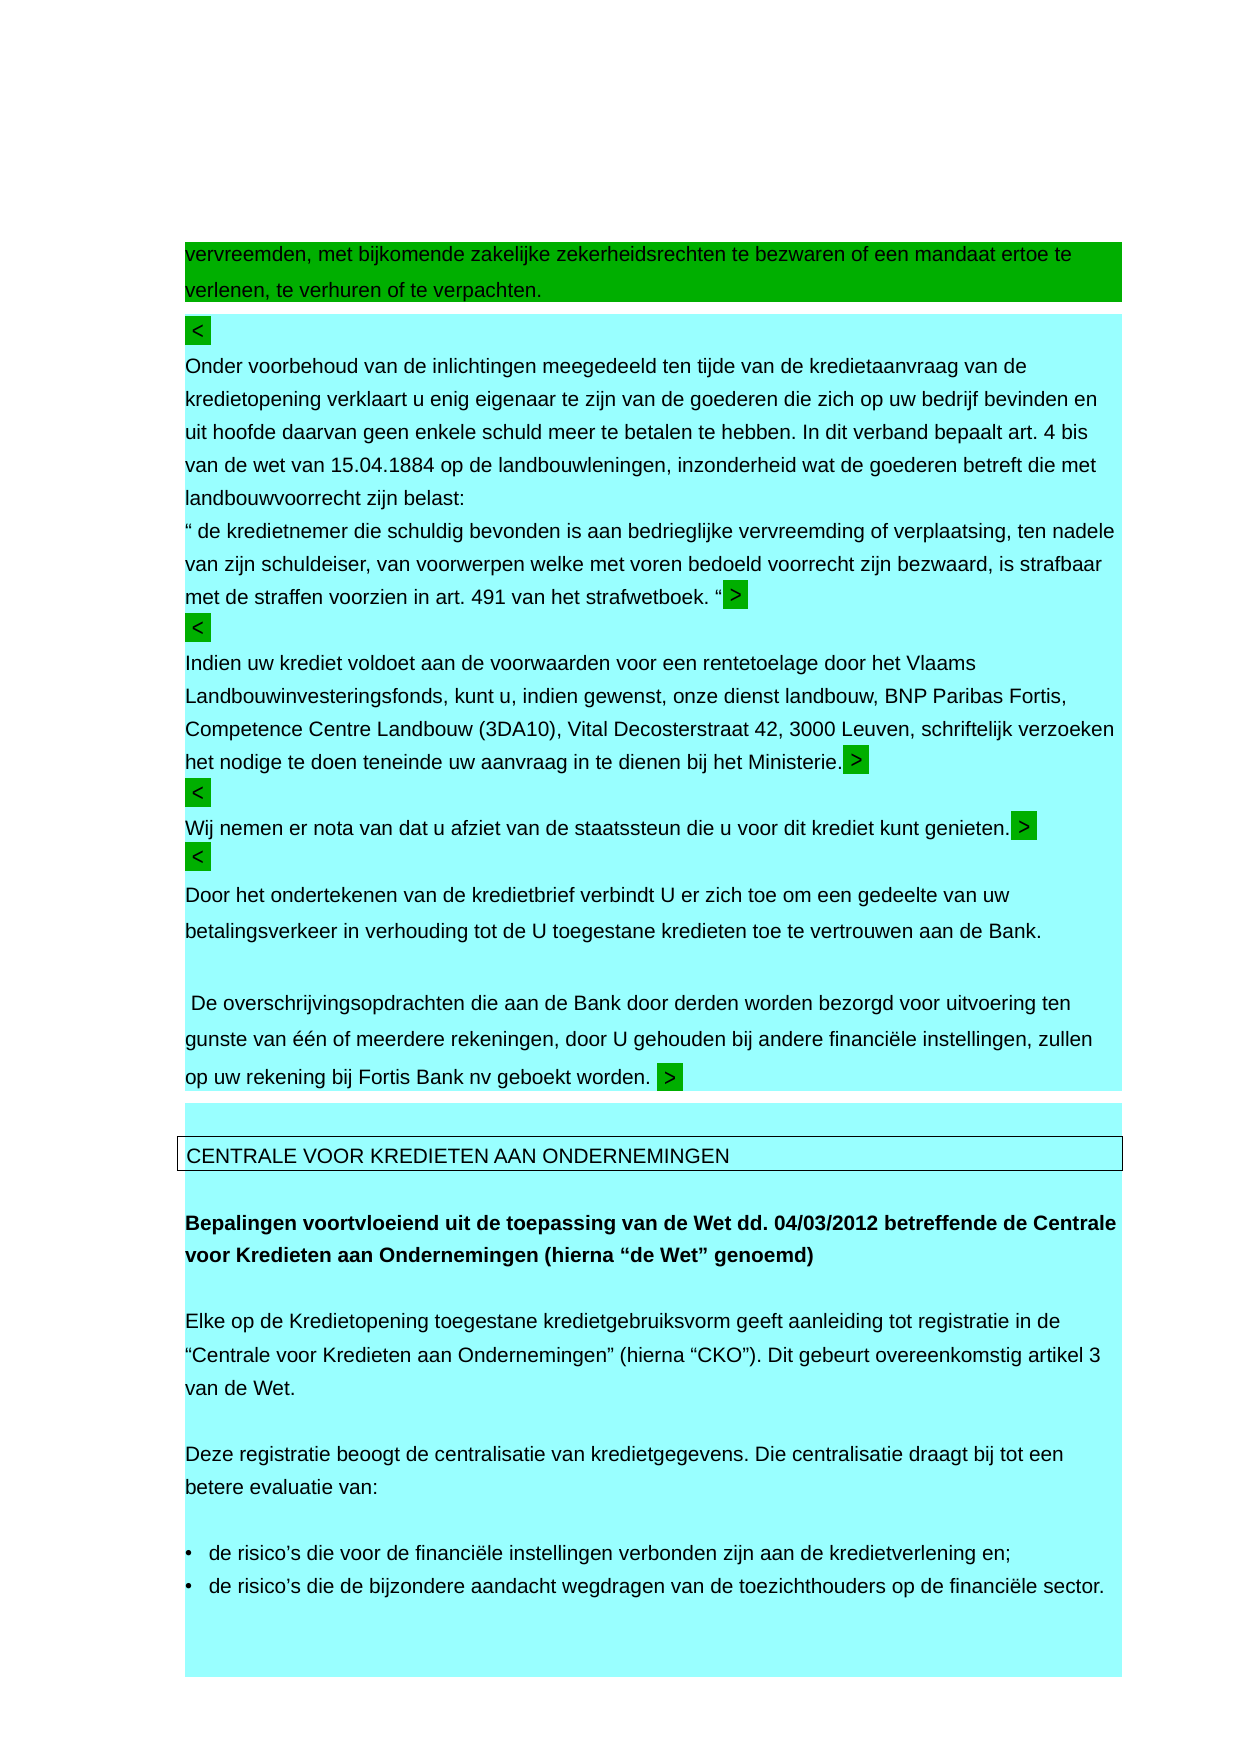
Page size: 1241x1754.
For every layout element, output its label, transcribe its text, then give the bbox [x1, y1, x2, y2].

list de risico’s die de bijzondere aandacht wegdragen van de toezichthouders op de financiële sector. [185, 1567, 1122, 1600]
text < [186, 613, 209, 642]
text < [186, 842, 209, 871]
text > [724, 580, 747, 609]
text > [1012, 811, 1036, 840]
text vervreemden, met bijkomende zakelijke zekerheidsrechten te bezwaren of een mandaat ertoe te verlenen, te verhuren of te verpachten. [185, 242, 1122, 302]
text Onder voorbehoud van de inlichtingen meegedeeld ten tijde van de kredietaanvraag van de kredietopening verklaart u enig eigenaar te zijn van de goederen die zich op uw bedrijf bevinden en uit hoofde daarvan geen enkele schuld meer te betalen te hebben. In dit verband bepaalt art. 4 bis van de wet van 15.04.1884 op de landbouwleningen, inzonderheid wat de goederen betreft die met landbouwvoorrecht zijn belast: [185, 314, 1122, 512]
text Door het ondertekenen van de kredietbrief verbindt U er zich toe om een gedeelte van uw betalingsverkeer in verhouding tot de U toegestane kredieten toe te vertrouwen aan de Bank. De overschrijvingsopdrachten die aan de Bank door derden worden bezorgd voor uitvoering ten gunste van één of meerdere rekeningen, door U gehouden bij andere financiële instellingen, zullen op uw rekening bij Fortis Bank nv geboekt worden. [185, 842, 1122, 1091]
text Bepalingen voortvloeiend uit de toepassing van de Wet dd. 04/03/2012 betreffende de Centrale voor Kredieten aan Ondernemingen (hierna “de Wet” genoemd) [185, 1203, 1122, 1269]
text > [845, 745, 868, 774]
text Indien uw krediet voldoet aan de voorwaarden voor een rentetoelage door het Vlaams Landbouwinvesteringsfonds, kunt u, indien gewenst, onze dienst landbouw, BNP Paribas Fortis, Competence Centre Landbouw (3DA10), Vital Decosterstraat 42, 3000 Leuven, schriftelijk verzoeken het nodige te doen teneinde uw aanvraag in te dienen bij het Ministerie. [185, 611, 1122, 776]
table_header CENTRALE VOOR KREDIETEN AAN ONDERNEMINGEN [178, 1137, 1122, 1170]
text Wij nemen er nota van dat u afziet van de staatssteun die u voor dit krediet kunt genieten. [185, 776, 1122, 842]
text < [186, 778, 209, 807]
list de risico’s die voor de financiële instellingen verbonden zijn aan de kredietverlening en; [185, 1534, 1122, 1567]
text Elke op de Kredietopening toegestane kredietgebruiksvorm geeft aanleiding tot registratie in de “Centrale voor Kredieten aan Ondernemingen” (hierna “CKO”). Dit gebeurt overeenkomstig artikel 3 van de Wet. [185, 1303, 1122, 1402]
text “ de kredietnemer die schuldig bevonden is aan bedrieglijke vervreemding of verplaatsing, ten nadele van zijn schuldeiser, van voorwerpen welke met voren bedoeld voorrecht zijn bezwaard, is strafbaar met de straffen voorzien in art. 491 van het strafwetboek. “ [185, 512, 1122, 611]
text > [658, 1063, 682, 1091]
text < [186, 316, 209, 345]
text Deze registratie beoogt de centralisatie van kredietgegevens. Die centralisatie draagt bij tot een betere evaluatie van: [185, 1435, 1122, 1501]
